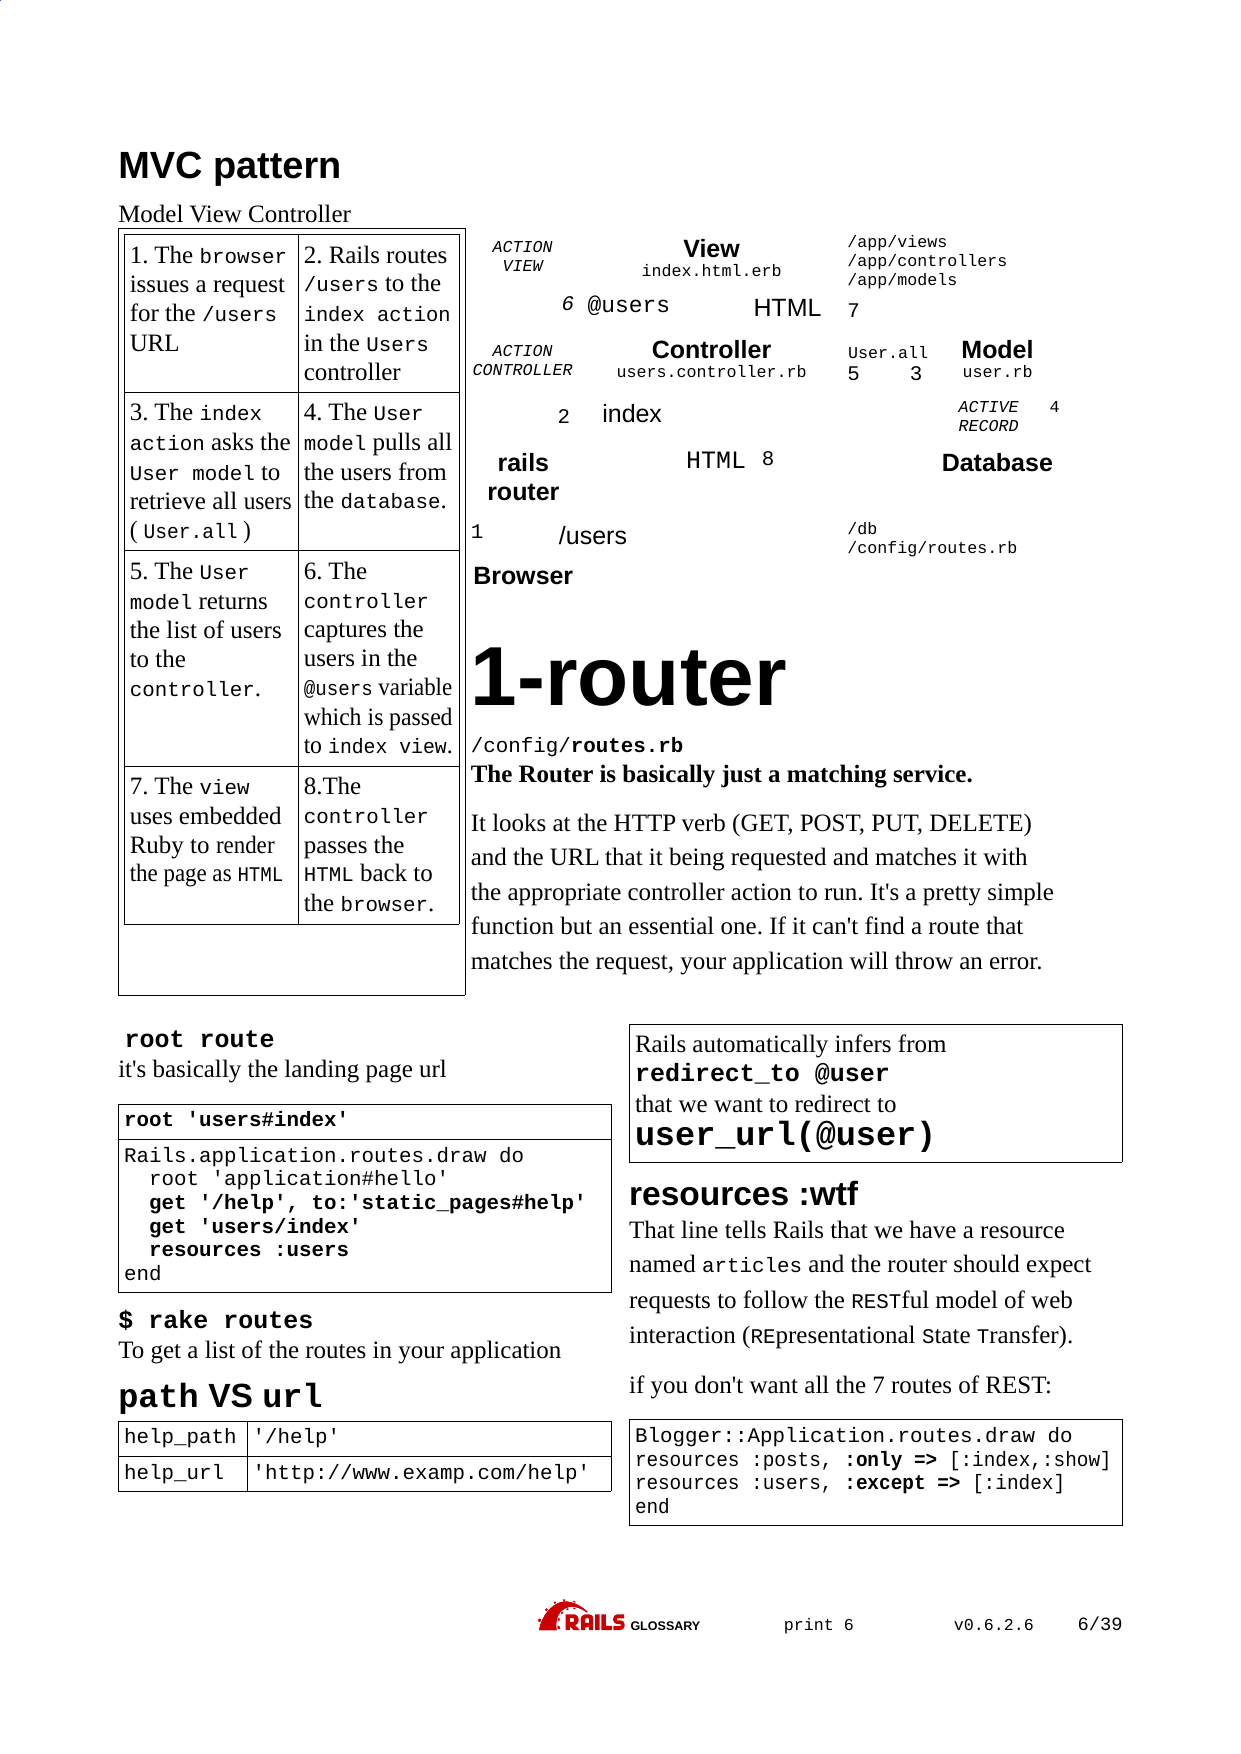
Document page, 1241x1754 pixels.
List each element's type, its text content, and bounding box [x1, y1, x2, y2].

table_header Blogger::Application.routes.draw do resources :posts, :only => [:index,:show] resources :users, :except => [:index] end [630, 1420, 1122, 1525]
table_cell 8 [756, 442, 934, 515]
table_cell index [581, 393, 676, 442]
subtitle MVC pattern [118, 143, 611, 187]
text root route [118, 1024, 611, 1054]
table_cell 6 [466, 287, 581, 329]
table_header root 'users#index' [119, 1105, 611, 1139]
table_cell [676, 393, 733, 442]
table_header help_path [119, 1422, 247, 1456]
table_cell @users [581, 287, 676, 329]
table_cell [733, 393, 756, 442]
table_cell [756, 555, 841, 596]
table_cell 3. The index action asks the User model to retrieve all users ( User.all ) [125, 393, 298, 550]
table_cell ACTIVE RECORD [935, 393, 1044, 442]
table_header ACTION VIEW [466, 228, 581, 287]
table_cell 6. The controller captures the users in the @users variable which is passed to index view. [299, 551, 459, 766]
table_header '/help' [248, 1422, 611, 1456]
table_cell [634, 515, 676, 555]
table_cell [634, 442, 676, 515]
table_cell 1 [466, 515, 552, 555]
table_cell [676, 287, 733, 329]
text if you don't want all the 7 routes of REST: [629, 1370, 1122, 1399]
table_cell [756, 393, 934, 442]
table_cell 4 [1044, 393, 1060, 442]
table_cell User.all 5 3 [841, 329, 934, 393]
table_header /app/views /app/controllers /app/models 7 [841, 228, 1060, 329]
table_cell Model user.rb [935, 329, 1060, 393]
table_cell 'http://www.examp.com/help' [248, 1457, 611, 1491]
subtitle $ rake routes [118, 1307, 611, 1336]
table_cell 1-router /config/routes.rb The Router is basically just a matching service. It looks at the HTTP verb (GET, POST, PUT, DELETE) and the URL that it being requested and matches it with the appropriate controller action to run. It's a pretty simple function but an essential one. If it can't find a route that matches the request, your application will throw an error. [466, 596, 1060, 995]
table_cell [676, 555, 733, 596]
subtitle path VS url [118, 1376, 611, 1418]
table_cell Controller users.controller.rb [581, 329, 841, 393]
subtitle resources :wtf [629, 1173, 1122, 1212]
table_header Rails automatically infers from redirect_to @user that we want to redirect to user_url(@user) [630, 1025, 1122, 1162]
table_cell [581, 442, 634, 515]
text Model View Controller [118, 199, 1122, 228]
table_cell /users [552, 515, 634, 555]
table_cell [466, 393, 552, 442]
table_cell Database [935, 442, 1060, 515]
table_cell 5. The User model returns the list of users to the controller. [125, 551, 298, 766]
table_cell Rails.application.routes.draw do root 'application#hello' get '/help', to:'static_pages#help' get 'users/index' resources :users end [119, 1140, 611, 1292]
table_cell /db /config/routes.rb [841, 515, 1060, 596]
table_cell ACTION CONTROLLER [466, 329, 581, 393]
table_cell [676, 515, 733, 555]
table_cell rails router [466, 442, 581, 515]
table_cell [733, 515, 756, 555]
table_cell help_url [119, 1457, 247, 1491]
table_cell Browser [466, 555, 581, 596]
table_header 2. Rails routes /users to the index action in the Users controller [299, 235, 459, 392]
text To get a list of the routes in your application [118, 1336, 611, 1364]
table_header 1. The browser issues a request for the /users URL [125, 235, 298, 392]
table_header [119, 229, 465, 995]
text it's basically the landing page url [118, 1054, 611, 1083]
table_cell [733, 555, 756, 596]
table_cell 7. The view uses embedded Ruby to render the page as HTML [125, 767, 298, 923]
table_cell [756, 515, 841, 555]
table_cell 8.The controller passes the HTML back to the browser. [299, 767, 459, 923]
table_cell HTML [733, 287, 841, 329]
table_cell 4. The User model pulls all the users from the database. [299, 393, 459, 550]
table_cell [634, 555, 676, 596]
table_cell HTML [676, 442, 756, 515]
table_cell [581, 555, 634, 596]
text That line tells Rails that we have a resource named articles and the router should expect requests to follow the RESTful model of web interaction (REpresentational State Transfer). [629, 1215, 1122, 1350]
table_header View index.html.erb [581, 228, 841, 287]
table_cell 2 [552, 393, 581, 442]
